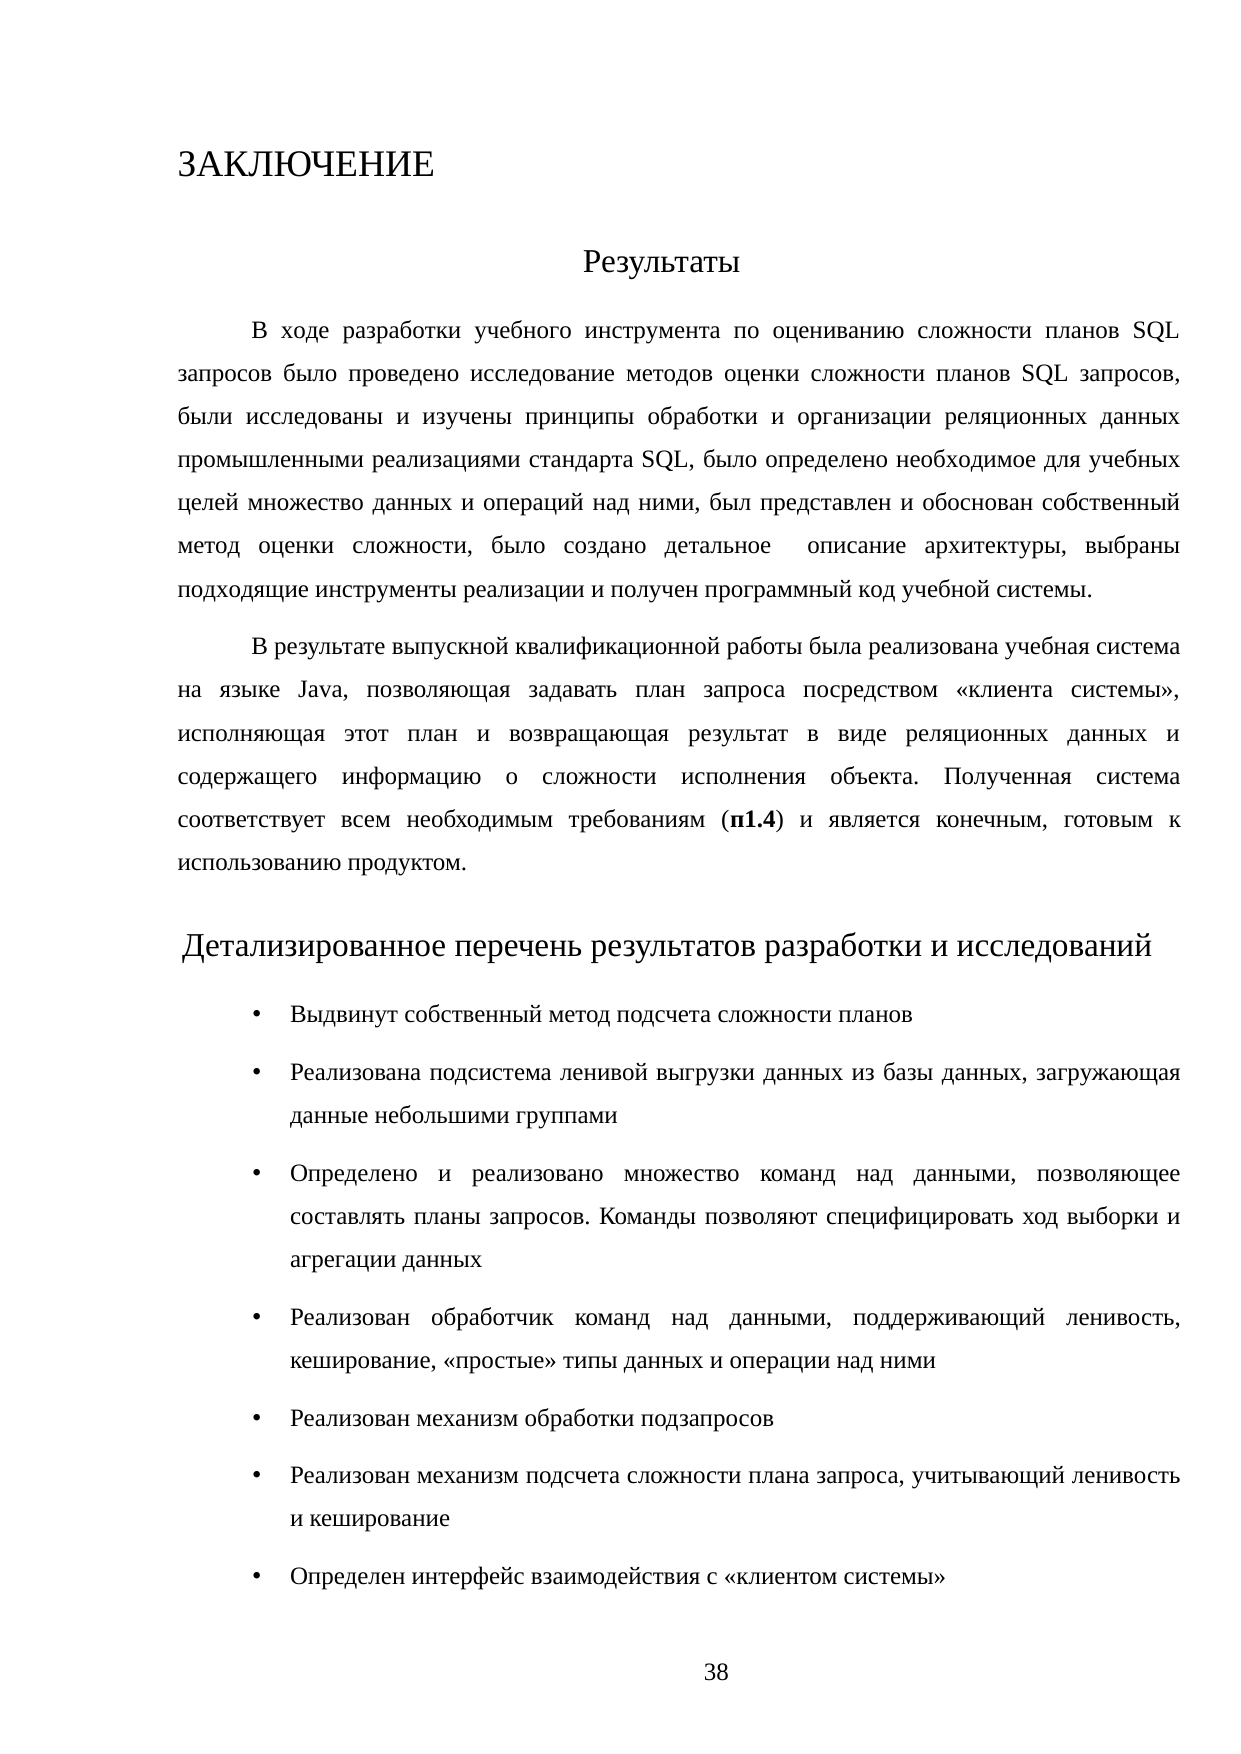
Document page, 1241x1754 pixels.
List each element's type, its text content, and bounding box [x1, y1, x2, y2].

subtitle Результаты [177, 241, 1146, 279]
list Реализована подсистема ленивой выгрузки данных из базы данных, загружающая данные небольшими группами [252, 1057, 1181, 1129]
subtitle ЗАКЛЮЧЕНИЕ [177, 142, 1181, 185]
list Определен интерфейс взаимодействия с «клиентом системы» [252, 1561, 1181, 1590]
list Определено и реализовано множество команд над данными, позволяющее составлять планы запросов. Команды позволяют специфицировать ход выборки и агрегации данных [252, 1158, 1181, 1273]
list Реализован обработчик команд над данными, поддерживающий ленивость, кеширование, «простые» типы данных и операции над ними [252, 1302, 1181, 1374]
list Реализован механизм обработки подзапросов [252, 1403, 1181, 1431]
text В результате выпускной квалификационной работы была реализована учебная система на языке Java, позволяющая задавать план запроса посредством «клиента системы», исполняющая этот план и возвращающая результат в виде реляционных данных и содержащего информацию о сложности исполнения объекта. Полученная система соответствует всем необходимым требованиям (п1.4) и является конечным, готовым к использованию продуктом. [177, 631, 1181, 876]
list Выдвинут собственный метод подсчета сложности планов [252, 999, 1181, 1028]
text В ходе разработки учебного инструмента по оцениванию сложности планов SQL запросов было проведено исследование методов оценки сложности планов SQL запросов, были исследованы и изучены принципы обработки и организации реляционных данных промышленными реализациями стандарта SQL, было определено необходимое для учебных целей множество данных и операций над ними, был представлен и обоснован собственный метод оценки сложности, было создано детальное описание архитектуры, выбраны подходящие инструменты реализации и получен программный код учебной системы. [177, 315, 1181, 602]
subtitle Детализированное перечень результатов разработки и исследований [177, 926, 1157, 964]
list Реализован механизм подсчета сложности плана запроса, учитывающий ленивость и кеширование [252, 1460, 1181, 1532]
